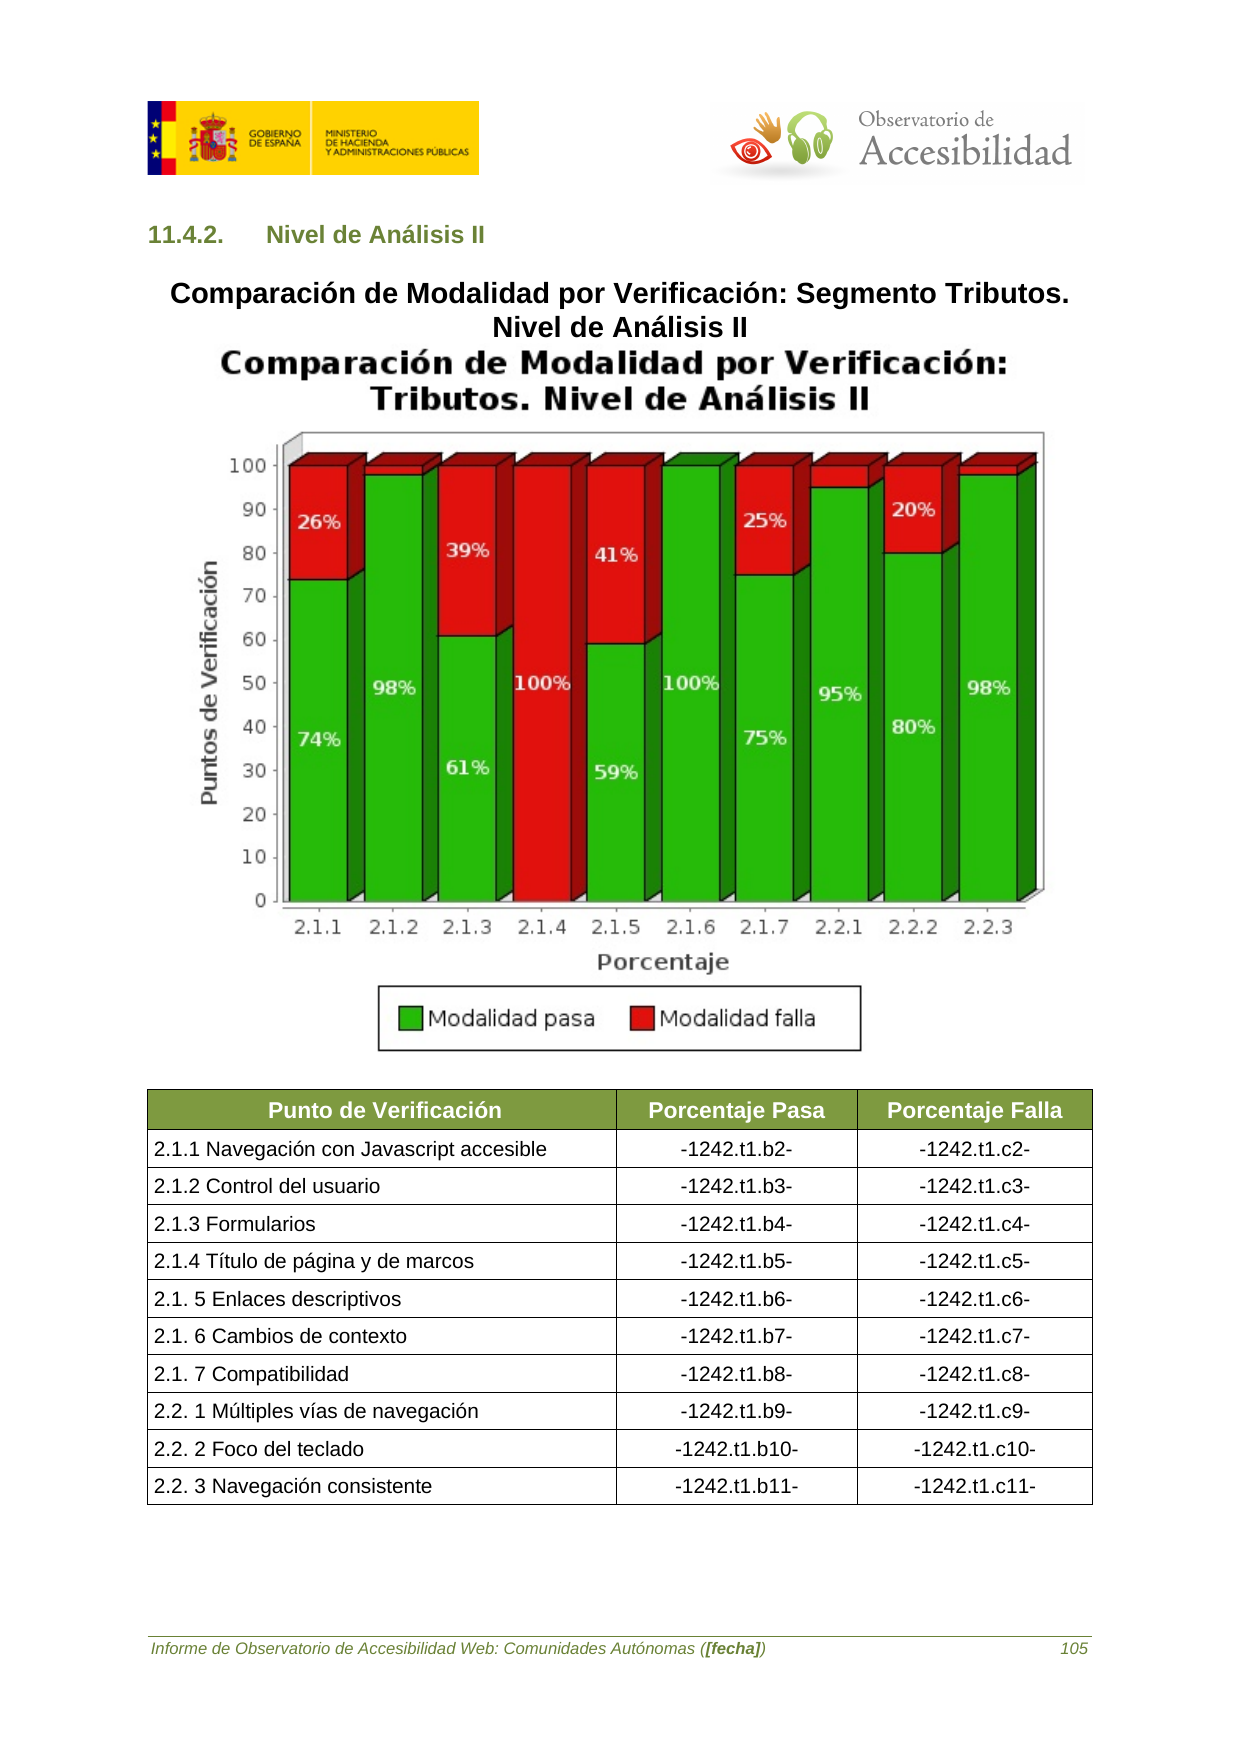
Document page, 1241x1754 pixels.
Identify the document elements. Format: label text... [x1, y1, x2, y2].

table_cell -1242.t1.c7- [858, 1318, 1092, 1354]
table_cell -1242.t1.b9- [617, 1393, 857, 1429]
table_cell -1242.t1.c2- [858, 1130, 1092, 1167]
table_cell -1242.t1.b2- [617, 1130, 857, 1167]
table_cell 2.1.4 Título de página y de marcos [148, 1243, 616, 1279]
table_cell -1242.t1.c4- [858, 1205, 1092, 1242]
table_cell -1242.t1.b10- [617, 1430, 857, 1467]
table_cell 2.1. 6 Cambios de contexto [148, 1318, 616, 1354]
table_cell 2.1. 5 Enlaces descriptivos [148, 1280, 616, 1317]
table_cell -1242.t1.b4- [617, 1205, 857, 1242]
table_cell -1242.t1.b8- [617, 1355, 857, 1392]
picture [178, 343, 1062, 1053]
table_cell -1242.t1.c3- [858, 1168, 1092, 1204]
table_header Porcentaje Pasa [617, 1090, 857, 1129]
picture [147, 101, 479, 175]
table_header Porcentaje Falla [858, 1090, 1092, 1129]
table_cell -1242.t1.b11- [617, 1468, 857, 1504]
table_cell -1242.t1.c5- [858, 1243, 1092, 1279]
subtitle Nivel de Análisis II [148, 220, 1092, 248]
table_cell -1242.t1.b5- [617, 1243, 857, 1279]
table_cell -1242.t1.c11- [858, 1468, 1092, 1504]
table_cell -1242.t1.c10- [858, 1430, 1092, 1467]
text Comparación de Modalidad por Verificación: Segmento Tributos. Nivel de Análisis II [148, 276, 1092, 343]
table_cell -1242.t1.b6- [617, 1280, 857, 1317]
table_cell 2.1.2 Control del usuario [148, 1168, 616, 1204]
picture [710, 102, 1086, 185]
table_cell -1242.t1.b3- [617, 1168, 857, 1204]
table_header Punto de Verificación [148, 1090, 616, 1129]
table_cell 2.2. 2 Foco del teclado [148, 1430, 616, 1467]
table_cell 2.1.3 Formularios [148, 1205, 616, 1242]
table_cell 2.2. 3 Navegación consistente [148, 1468, 616, 1504]
table_cell -1242.t1.c6- [858, 1280, 1092, 1317]
table_cell 2.2. 1 Múltiples vías de navegación [148, 1393, 616, 1429]
table_cell -1242.t1.c9- [858, 1393, 1092, 1429]
table_cell 2.1.1 Navegación con Javascript accesible [148, 1130, 616, 1167]
table_cell -1242.t1.b7- [617, 1318, 857, 1354]
table_cell -1242.t1.c8- [858, 1355, 1092, 1392]
table_cell 2.1. 7 Compatibilidad [148, 1355, 616, 1392]
